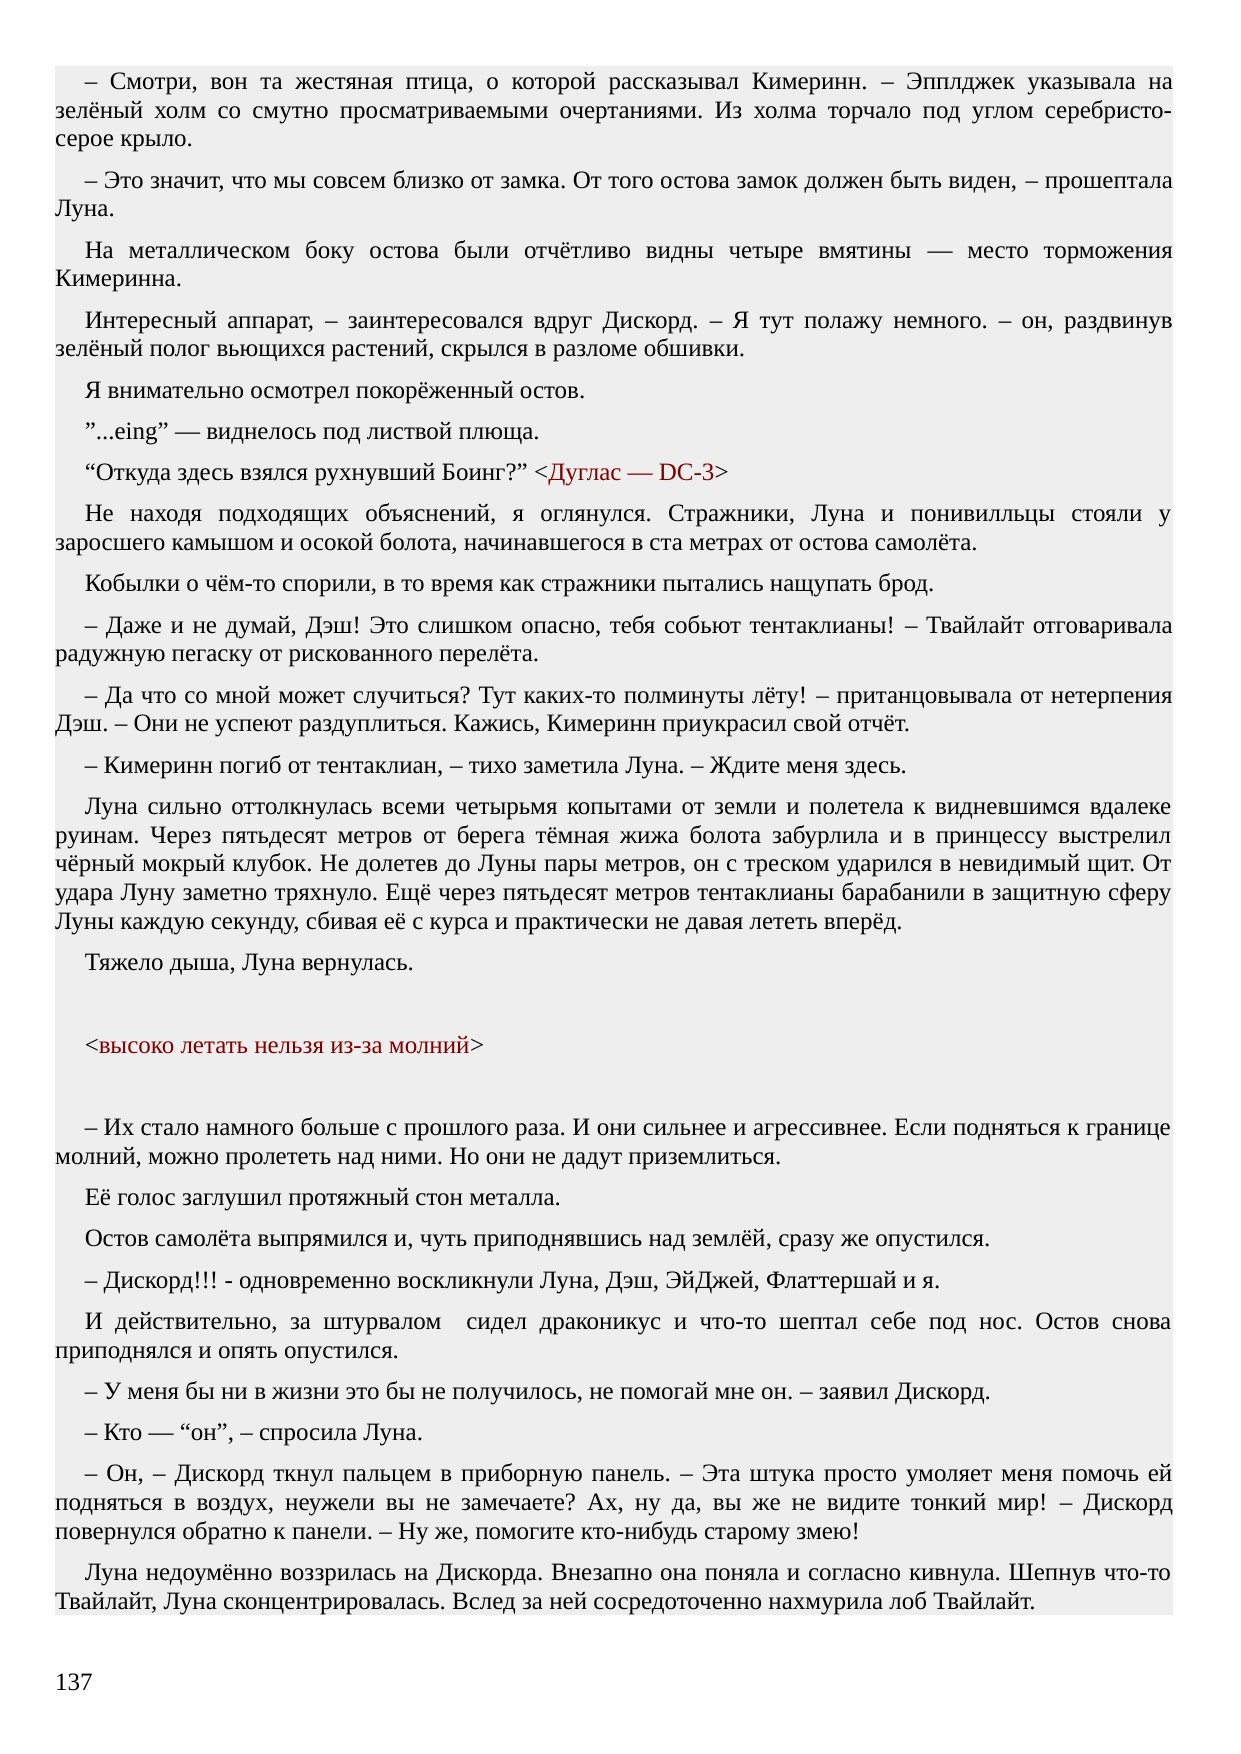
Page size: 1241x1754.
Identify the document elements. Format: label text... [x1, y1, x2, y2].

text “Откуда здесь взялся рухнувший Боинг?” <Дуглас — DC-3> [55, 457, 1173, 486]
text – Это значит, что мы совсем близко от замка. От того остова замок должен быть виден, – прошептала Луна. [55, 165, 1173, 222]
text Луна недоумённо воззрилась на Дискорда. Внезапно она поняла и согласно кивнула. Шепнув что-то Твайлайт, Луна сконцентрировалась. Вслед за ней сосредоточенно нахмурила лоб Твайлайт. [55, 1557, 1173, 1615]
text Я внимательно осмотрел покорёженный остов. [55, 375, 1173, 403]
text – Кто — “он”, – спросила Луна. [55, 1417, 1173, 1446]
text Луна сильно оттолкнулась всеми четырьмя копытами от земли и полетела к видневшимся вдалеке руинам. Через пятьдесят метров от берега тёмная жижа болота забурлила и в принцессу выстрелил чёрный мокрый клубок. Не долетев до Луны пары метров, он с треском ударился в невидимый щит. От удара Луну заметно тряхнуло. Ещё через пятьдесят метров тентаклианы барабанили в защитную сферу Луны каждую секунду, сбивая её с курса и практически не давая лететь вперёд. [55, 791, 1173, 935]
text И действительно, за штурвалом сидел драконикус и что-то шептал себе под нос. Остов снова приподнялся и опять опустился. [55, 1306, 1173, 1363]
text Тяжело дыша, Луна вернулась. [55, 947, 1173, 976]
text На металлическом боку остова были отчётливо видны четыре вмятины — место торможения Кимеринна. [55, 235, 1173, 292]
text Её голос заглушил протяжный стон металла. [55, 1182, 1173, 1211]
text Не находя подходящих объяснений, я оглянулся. Стражники, Луна и понивилльцы стояли у заросшего камышом и осокой болота, начинавшегося в ста метрах от остова самолёта. [55, 498, 1173, 556]
text Остов самолёта выпрямился и, чуть приподнявшись над землёй, сразу же опустился. [55, 1223, 1173, 1252]
text – Да что со мной может случиться? Тут каких-то полминуты лёту! – пританцовывала от нетерпения Дэш. – Они не успеют раздуплиться. Кажись, Кимеринн приукрасил свой отчёт. [55, 680, 1173, 737]
text – Их стало намного больше с прошлого раза. И они сильнее и агрессивнее. Если подняться к границе молний, можно пролететь над ними. Но они не дадут приземлиться. [55, 1112, 1173, 1170]
text ”...eing” — виднелось под листвой плюща. [55, 416, 1173, 445]
text – У меня бы ни в жизни это бы не получилось, не помогай мне он. – заявил Дискорд. [55, 1376, 1173, 1405]
text <высоко летать нельзя из-за молний> [55, 1030, 1173, 1058]
text – Кимеринн погиб от тентаклиан, – тихо заметила Луна. – Ждите меня здесь. [55, 750, 1173, 778]
text – Даже и не думай, Дэш! Это слишком опасно, тебя собьют тентаклианы! – Твайлайт отговаривала радужную пегаску от рискованного перелёта. [55, 610, 1173, 667]
text – Дискорд!!! - одновременно воскликнули Луна, Дэш, ЭйДжей, Флаттершай и я. [55, 1265, 1173, 1293]
text – Он, – Дискорд ткнул пальцем в приборную панель. – Эта штука просто умоляет меня помочь ей подняться в воздух, неужели вы не замечаете? Ах, ну да, вы же не видите тонкий мир! – Дискорд повернулся обратно к панели. – Ну же, помогите кто-нибудь старому змею! [55, 1458, 1173, 1545]
text Кобылки о чём-то спорили, в то время как стражники пытались нащупать брод. [55, 568, 1173, 597]
text – Смотри, вон та жестяная птица, о которой рассказывал Кимеринн. – Эпплджек указывала на зелёный холм со смутно просматриваемыми очертаниями. Из холма торчало под углом серебристо-серое крыло. [55, 66, 1173, 152]
text Интересный аппарат, – заинтересовался вдруг Дискорд. – Я тут полажу немного. – он, раздвинув зелёный полог вьющихся растений, скрылся в разломе обшивки. [55, 305, 1173, 362]
